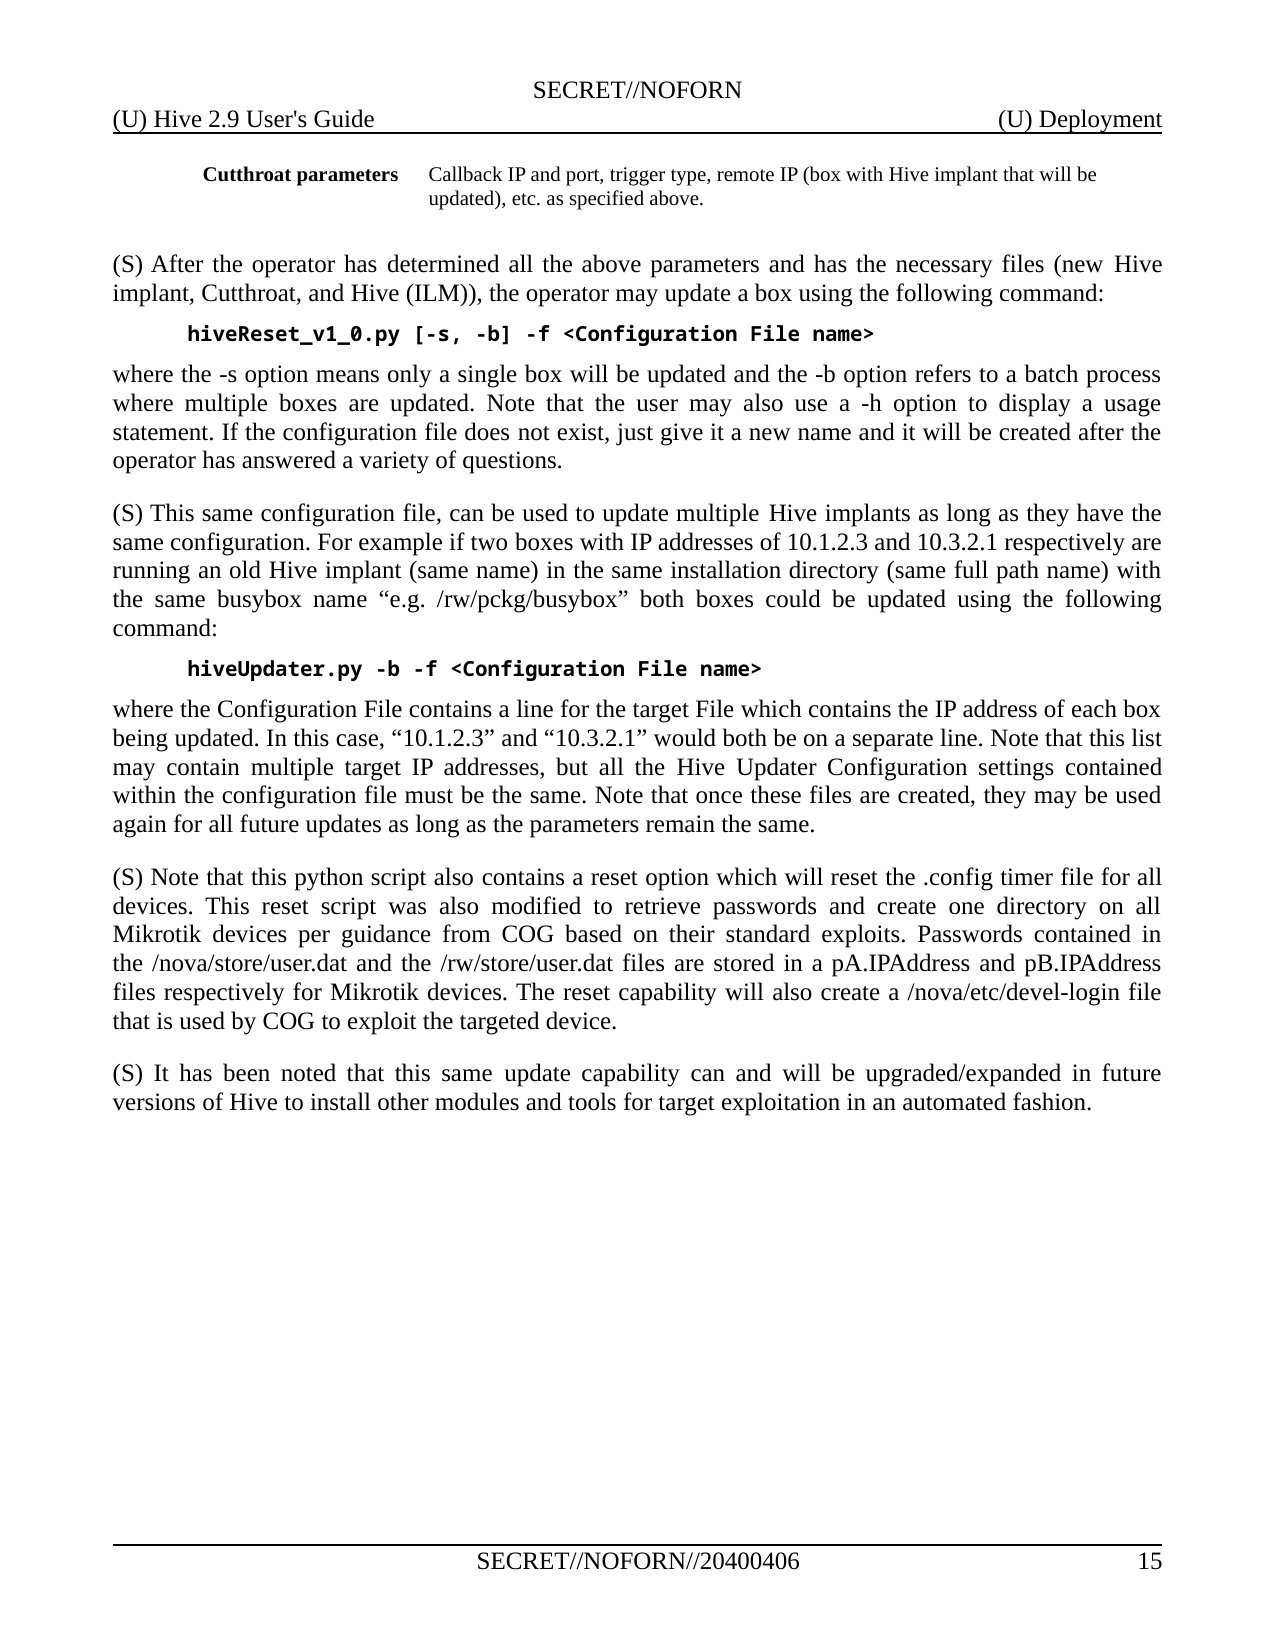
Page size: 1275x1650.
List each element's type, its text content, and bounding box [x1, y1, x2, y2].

text (S) This same configuration file, can be used to update multiple Hive implants as long as they have the same configuration. For example if two boxes with IP addresses of 10.1.2.3 and 10.3.2.1 respectively are running an old Hive implant (same name) in the same installation directory (same full path name) with the same busybox name “e.g. /rw/pckg/busybox” both boxes could be updated using the following command: [112, 498, 1162, 642]
text (S) Note that this python script also contains a reset option which will reset the .config timer file for all devices. This reset script was also modified to retrieve passwords and create one directory on all Mikrotik devices per guidance from COG based on their standard exploits. Passwords contained in the /nova/store/user.dat and the /rw/store/user.dat files are stored in a pA.IPAddress and pB.IPAddress files respectively for Mikrotik devices. The reset capability will also create a /nova/etc/devel-login file that is used by COG to exploit the targeted device. [112, 862, 1162, 1034]
table_cell Cutthroat parameters [113, 150, 413, 222]
text (S) It has been noted that this same update capability can and will be upgraded/expanded in future versions of Hive to install other modules and tools for target exploitation in an automated fashion. [112, 1058, 1162, 1116]
text hiveReset_v1_0.py [-s, -b] -f <Configuration File name> [142, 319, 1132, 347]
text where the Configuration File contains a line for the target File which contains the IP address of each box being updated. In this case, “10.1.2.3” and “10.3.2.1” would both be on a separate line. Note that this list may contain multiple target IP addresses, but all the Hive Updater Configuration settings contained within the configuration file must be the same. Note that once these files are created, they may be used again for all future updates as long as the parameters remain the same. [112, 694, 1162, 838]
text where the -s option means only a single box will be updated and the -b option refers to a batch process where multiple boxes are updated. Note that the user may also use a -h option to display a usage statement. If the configuration file does not exist, just give it a new name and it will be created after the operator has answered a variety of questions. [112, 359, 1162, 474]
text hiveUpdater.py -b -f <Configuration File name> [142, 654, 1132, 682]
text (S) After the operator has determined all the above parameters and has the necessary files (new Hive implant, Cutthroat, and Hive (ILM)), the operator may update a box using the following command: [112, 249, 1162, 307]
table_cell Callback IP and port, trigger type, remote IP (box with Hive implant that will be updated), etc. as specified above. [413, 150, 1162, 222]
